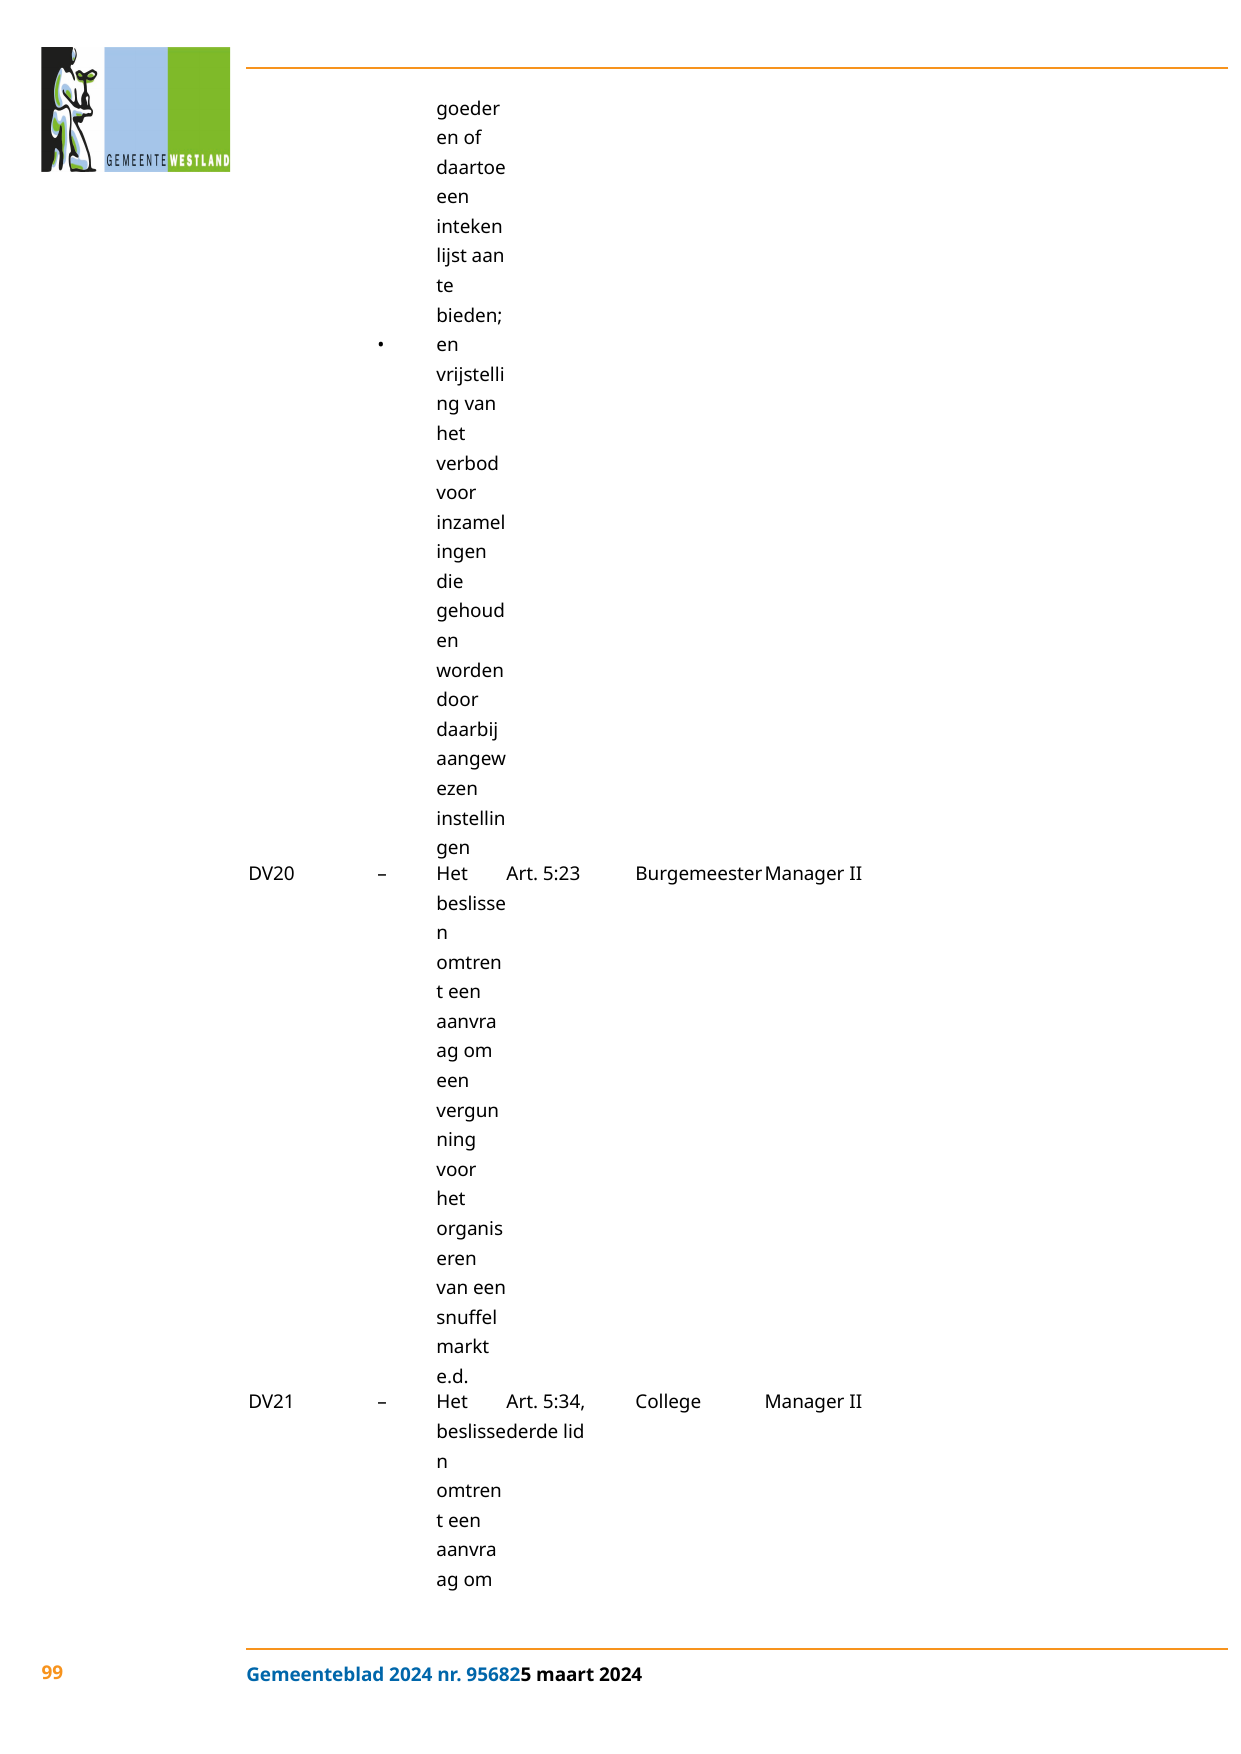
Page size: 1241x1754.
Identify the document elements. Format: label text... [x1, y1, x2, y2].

table_cell Art. 5:23 [506, 860, 635, 1389]
table_cell [1023, 860, 1152, 1389]
table_cell Art. 5:34, derde lid [506, 1389, 635, 1592]
table_cell [894, 1389, 1022, 1592]
table_cell DV20 [248, 860, 377, 1389]
table_cell [1023, 1389, 1152, 1592]
table_cell Het beslissen omtrent een aanvraag om [377, 1389, 506, 1592]
picture [41, 47, 231, 172]
table_cell [506, 95, 635, 860]
table_cell [1023, 95, 1152, 860]
table_cell goederen of daartoe een intekenlijst aan te bieden; en vrijstelling van het verbod voor inzamelingen die gehouden worden door daarbij aangewezen instellingen [377, 95, 506, 860]
table_cell Het beslissen omtrent een aanvraag om een vergunning voor het organiseren van een snuffelmarkt e.d. [377, 860, 506, 1389]
table_cell DV21 [248, 1389, 377, 1592]
table_cell Manager II [764, 1389, 893, 1592]
table_cell [894, 95, 1022, 860]
table_cell [248, 95, 377, 860]
table_cell Manager II [764, 860, 893, 1389]
table_cell [635, 95, 764, 860]
table_cell [894, 860, 1022, 1389]
table_cell [764, 95, 893, 860]
table_cell Burgemeester [635, 860, 764, 1389]
table_cell College [635, 1389, 764, 1592]
